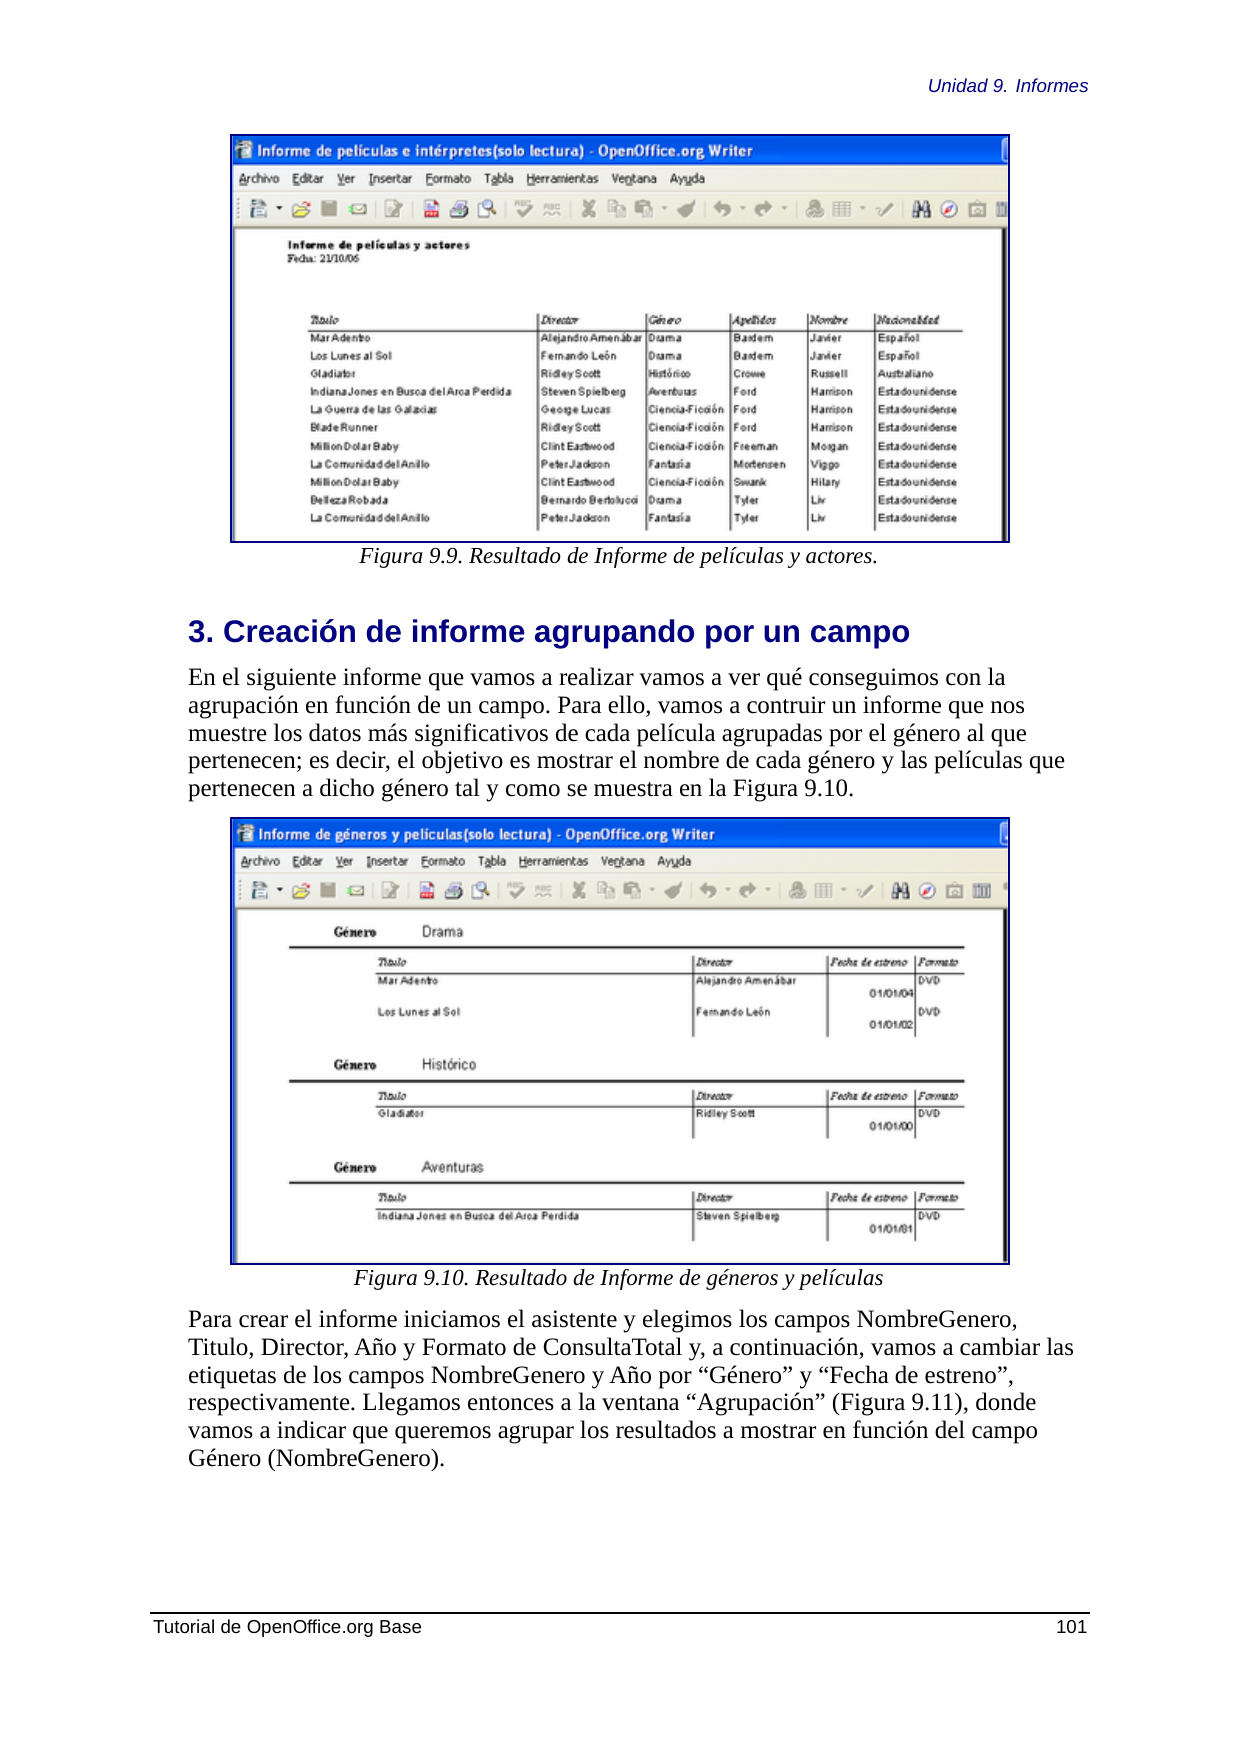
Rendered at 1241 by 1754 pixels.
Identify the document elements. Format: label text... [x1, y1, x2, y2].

subtitle Creación de informe agrupando por un campo [188, 614, 1090, 648]
picture [232, 819, 1008, 1263]
text Para crear el informe iniciamos el asistente y elegimos los campos NombreGenero, Titulo, Director, Año y Formato de ConsultaTotal y, a continuación, vamos a cambiar las etiquetas de los campos NombreGenero y Año por “Género” y “Fecha de estreno”, respectivamente. Llegamos entonces a la ventana “Agrupación” (Figura 9.11), donde vamos a indicar que queremos agrupar los resultados a mostrar en función del campo Género (NombreGenero). [188, 1305, 1090, 1472]
text Figura 9.9. Resultado de Informe de películas y actores. [150, 541, 1090, 569]
text En el siguiente informe que vamos a realizar vamos a ver qué conseguimos con la agrupación en función de un campo. Para ello, vamos a contruir un informe que nos muestre los datos más significativos de cada película agrupadas por el género al que pertenecen; es decir, el objetivo es mostrar el nombre de cada género y las películas que pertenecen a dicho género tal y como se muestra en la Figura 9.10. [188, 663, 1090, 802]
text Figura 9.10. Resultado de Informe de géneros y películas [150, 1263, 1090, 1291]
picture [232, 136, 1008, 541]
